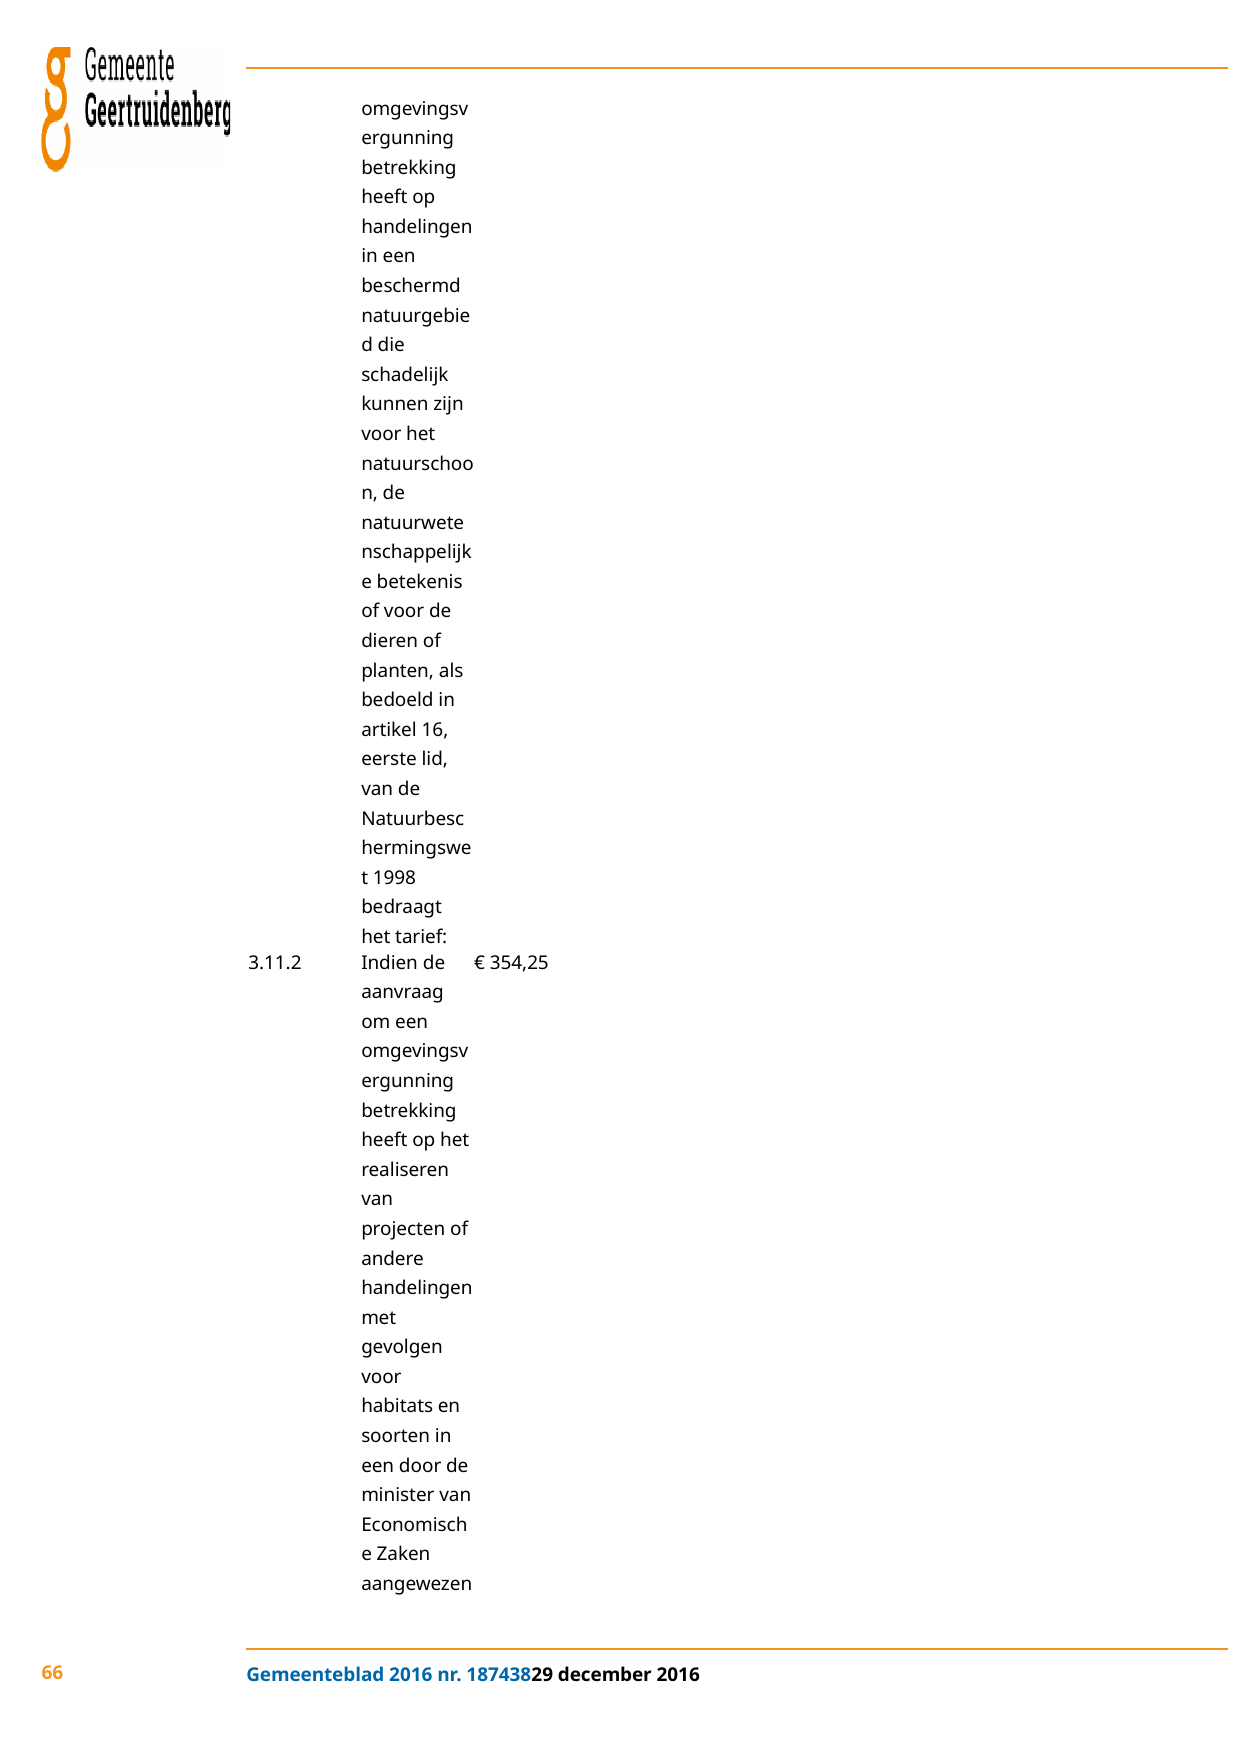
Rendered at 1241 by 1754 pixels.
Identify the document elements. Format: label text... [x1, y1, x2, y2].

table_cell € 354,25 [474, 949, 587, 1596]
table_cell omgevingsvergunning betrekking heeft op handelingen in een beschermd natuurgebied die schadelijk kunnen zijn voor het natuurschoon, de natuurwetenschappelijke betekenis of voor de dieren of planten, als bedoeld in artikel 16, eerste lid, van de Natuurbeschermingswet 1998 bedraagt het tarief: [361, 95, 474, 949]
picture [41, 47, 231, 172]
table_cell [248, 95, 361, 949]
table_cell [587, 949, 700, 1596]
table_cell [587, 95, 700, 949]
table_cell 3.11.2 [248, 949, 361, 1596]
table_cell [474, 95, 587, 949]
table_cell Indien de aanvraag om een omgevingsvergunning betrekking heeft op het realiseren van projecten of andere handelingen met gevolgen voor habitats en soorten in een door de minister van Economische Zaken aangewezen [361, 949, 474, 1596]
